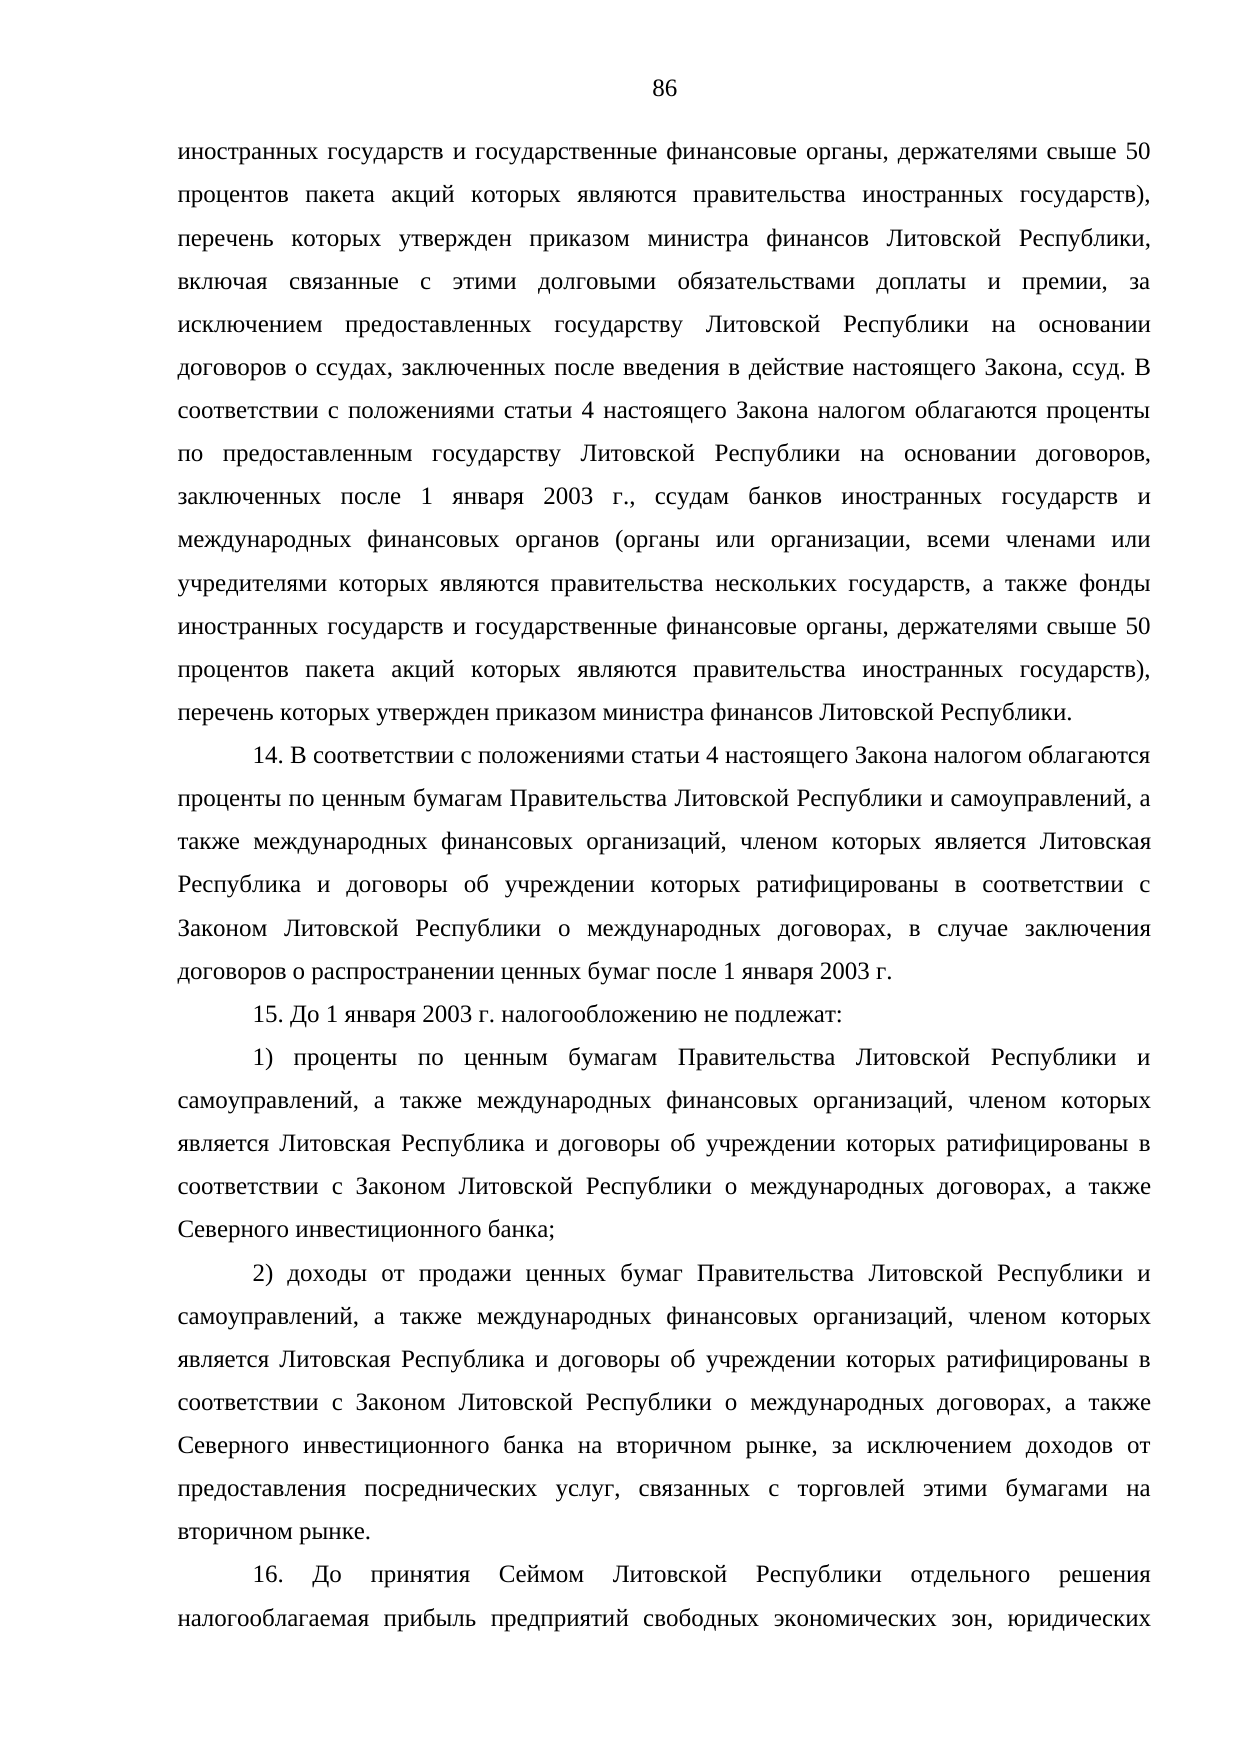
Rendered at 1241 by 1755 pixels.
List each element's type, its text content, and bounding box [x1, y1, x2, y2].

text 1) проценты по ценным бумагам Правительства Литовской Республики и самоуправлений, а также международных финансовых организаций, членом которых является Литовская Республика и договоры об учреждении которых ратифицированы в соответствии с Законом Литовской Республики о международных договорах, а также Северного инвестиционного банка; [177, 1042, 1152, 1243]
text 14. В соответствии с положениями статьи 4 настоящего Закона налогом облагаются проценты по ценным бумагам Правительства Литовской Республики и самоуправлений, а также международных финансовых организаций, членом которых является Литовская Республика и договоры об учреждении которых ратифицированы в соответствии с Законом Литовской Республики о международных договорах, в случае заключения договоров о распространении ценных бумаг после 1 января 2003 г. [177, 740, 1152, 984]
text иностранных государств и государственные финансовые органы, держателями свыше 50 процентов пакета акций которых являются правительства иностранных государств), перечень которых утвержден приказом министра финансов Литовской Республики, включая связанные с этими долговыми обязательствами доплаты и премии, за исключением предоставленных государству Литовской Республики на основании договоров о ссудах, заключенных после введения в действие настоящего Закона, ссуд. В соответствии с положениями статьи 4 настоящего Закона налогом облагаются проценты по предоставленным государству Литовской Республики на основании договоров, заключенных после 1 января 2003 г., ссудам банков иностранных государств и международных финансовых органов (органы или организации, всеми членами или учредителями которых являются правительства нескольких государств, а также фонды иностранных государств и государственные финансовые органы, держателями свыше 50 процентов пакета акций которых являются правительства иностранных государств), перечень которых утвержден приказом министра финансов Литовской Республики. [177, 136, 1152, 726]
text 15. До 1 января 2003 г. налогообложению не подлежат: [177, 999, 1152, 1028]
text 16. До принятия Сеймом Литовской Республики отдельного решения налогооблагаемая прибыль предприятий свободных экономических зон, юридических [177, 1559, 1152, 1631]
text 2) доходы от продажи ценных бумаг Правительства Литовской Республики и самоуправлений, а также международных финансовых организаций, членом которых является Литовская Республика и договоры об учреждении которых ратифицированы в соответствии с Законом Литовской Республики о международных договорах, а также Северного инвестиционного банка на вторичном рынке, за исключением доходов от предоставления посреднических услуг, связанных с торговлей этими бумагами на вторичном рынке. [177, 1258, 1152, 1545]
